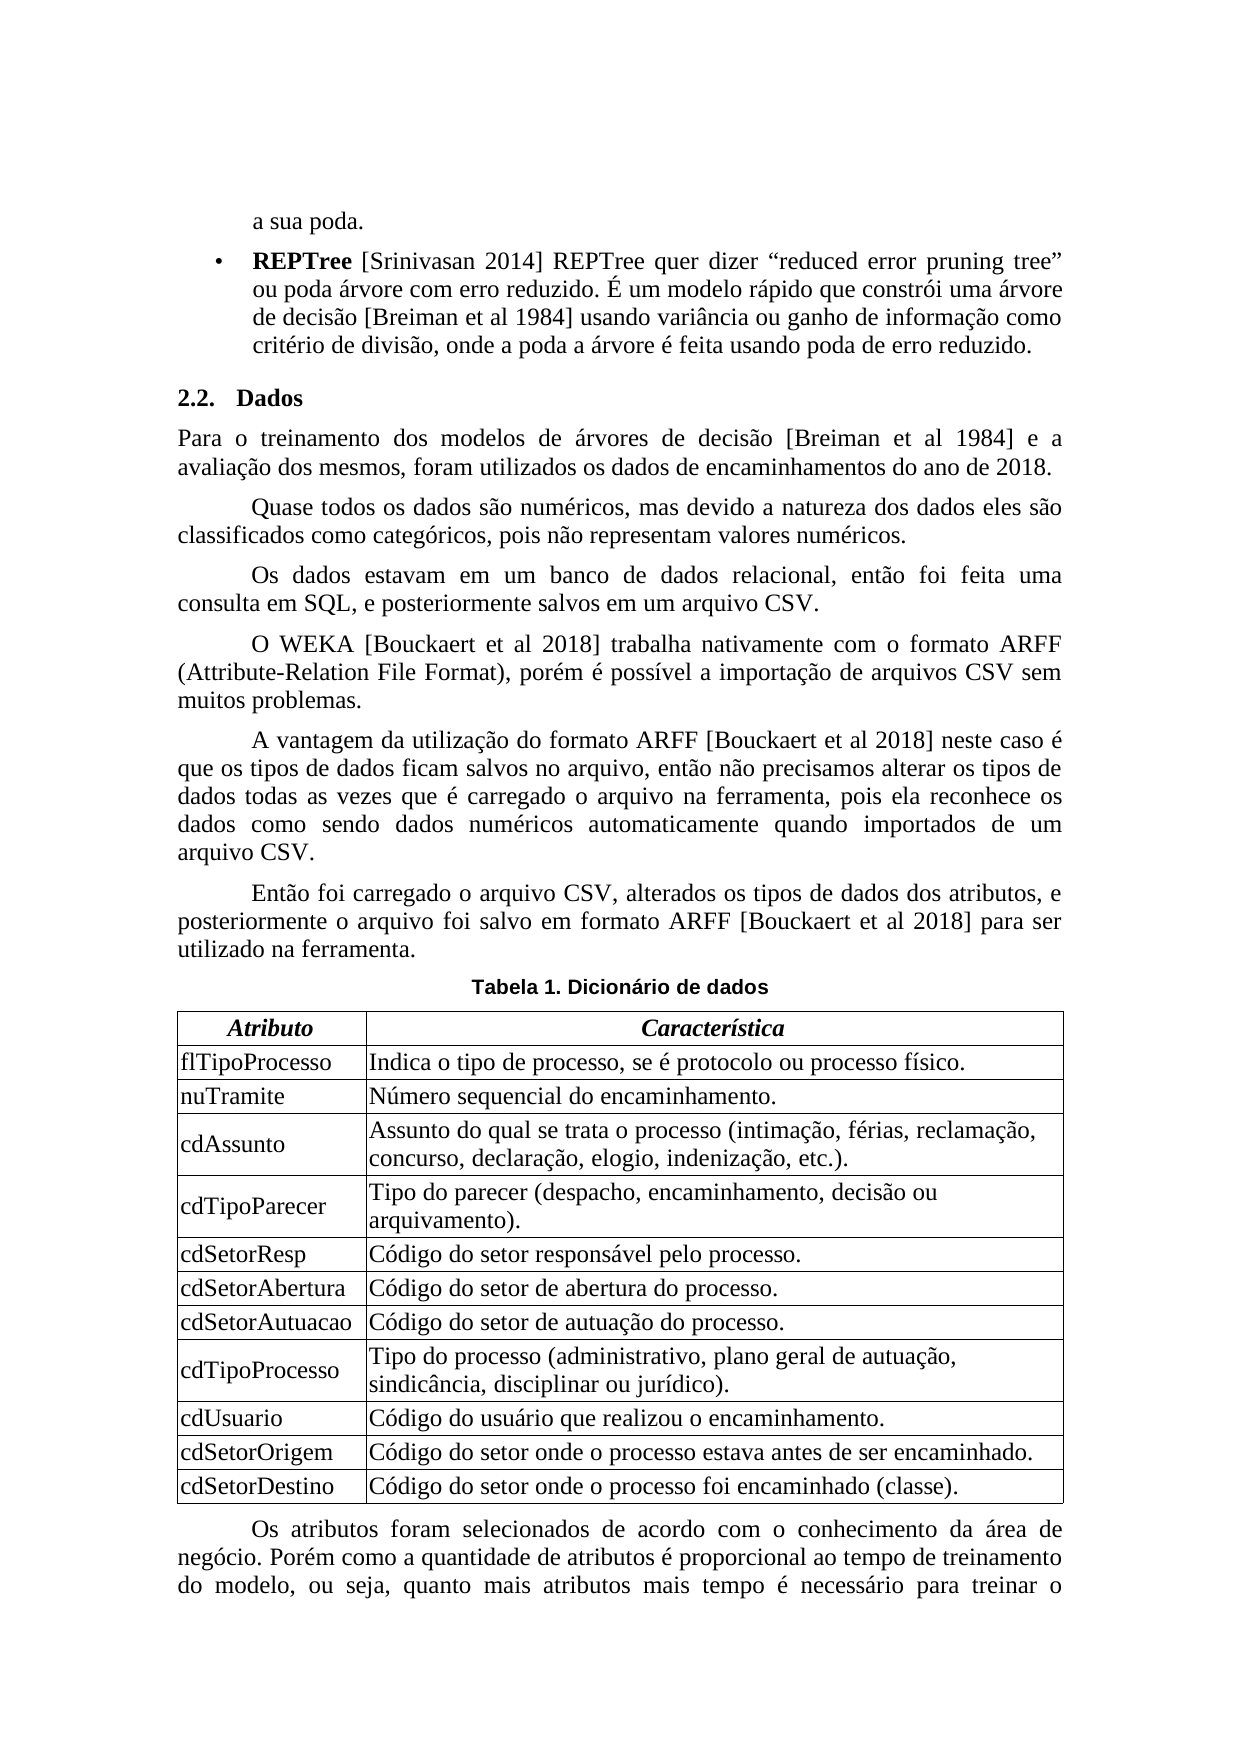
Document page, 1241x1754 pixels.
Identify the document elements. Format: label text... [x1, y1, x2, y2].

table_cell Assunto do qual se trata o processo (intimação, férias, reclamação, concurso, declaração, elogio, indenização, etc.). [367, 1114, 1063, 1175]
table_cell Código do setor responsável pelo processo. [367, 1238, 1063, 1271]
table_cell Tipo do parecer (despacho, encaminhamento, decisão ou arquivamento). [367, 1176, 1063, 1237]
table_cell Número sequencial do encaminhamento. [367, 1080, 1063, 1113]
table_cell Código do setor de abertura do processo. [367, 1272, 1063, 1305]
table_cell cdUsuario [178, 1402, 366, 1435]
table_cell cdTipoProcesso [178, 1340, 366, 1401]
text Os dados estavam em um banco de dados relacional, então foi feita uma consulta em SQL, e posteriormente salvos em um arquivo CSV. [177, 561, 1063, 617]
text Os atributos foram selecionados de acordo com o conhecimento da área de negócio. Porém como a quantidade de atributos é proporcional ao tempo de treinamento do modelo, ou seja, quanto mais atributos mais tempo é necessário para treinar o [177, 1515, 1063, 1599]
list REPTree [Srinivasan 2014] REPTree quer dizer “reduced error pruning tree” ou poda árvore com erro reduzido. É um modelo rápido que constrói uma árvore de decisão [Breiman et al 1984] usando variância ou ganho de informação como critério de divisão, onde a poda a árvore é feita usando poda de erro reduzido. [215, 247, 1063, 359]
table_header Característica [367, 1012, 1063, 1045]
title Dados [177, 384, 1063, 412]
table_cell Código do setor onde o processo estava antes de ser encaminhado. [367, 1436, 1063, 1469]
table_cell cdSetorAbertura [178, 1272, 366, 1305]
text Quase todos os dados são numéricos, mas devido a natureza dos dados eles são classificados como categóricos, pois não representam valores numéricos. [177, 493, 1063, 549]
list a sua poda. [215, 207, 1063, 235]
table_cell Código do setor de autuação do processo. [367, 1306, 1063, 1339]
table_cell cdSetorDestino [178, 1470, 366, 1503]
table_cell flTipoProcesso [178, 1046, 366, 1079]
table_cell nuTramite [178, 1080, 366, 1113]
text O WEKA [Bouckaert et al 2018] trabalha nativamente com o formato ARFF (Attribute-Relation File Format), porém é possível a importação de arquivos CSV sem muitos problemas. [177, 630, 1063, 714]
table_cell Código do usuário que realizou o encaminhamento. [367, 1402, 1063, 1435]
text Tabela 1. Dicionário de dados [224, 975, 1016, 999]
table_cell Tipo do processo (administrativo, plano geral de autuação, sindicância, disciplinar ou jurídico). [367, 1340, 1063, 1401]
table_cell cdSetorAutuacao [178, 1306, 366, 1339]
table_cell cdAssunto [178, 1114, 366, 1175]
table_cell cdSetorResp [178, 1238, 366, 1271]
table_cell cdSetorOrigem [178, 1436, 366, 1469]
table_cell Código do setor onde o processo foi encaminhado (classe). [367, 1470, 1063, 1503]
table_cell cdTipoParecer [178, 1176, 366, 1237]
table_header Atributo [178, 1012, 366, 1045]
text Então foi carregado o arquivo CSV, alterados os tipos de dados dos atributos, e posteriormente o arquivo foi salvo em formato ARFF [Bouckaert et al 2018] para ser utilizado na ferramenta. [177, 879, 1063, 963]
table_cell Indica o tipo de processo, se é protocolo ou processo físico. [367, 1046, 1063, 1079]
text A vantagem da utilização do formato ARFF [Bouckaert et al 2018] neste caso é que os tipos de dados ficam salvos no arquivo, então não precisamos alterar os tipos de dados todas as vezes que é carregado o arquivo na ferramenta, pois ela reconhece os dados como sendo dados numéricos automaticamente quando importados de um arquivo CSV. [177, 726, 1063, 866]
text Para o treinamento dos modelos de árvores de decisão [Breiman et al 1984] e a avaliação dos mesmos, foram utilizados os dados de encaminhamentos do ano de 2018. [177, 424, 1063, 480]
